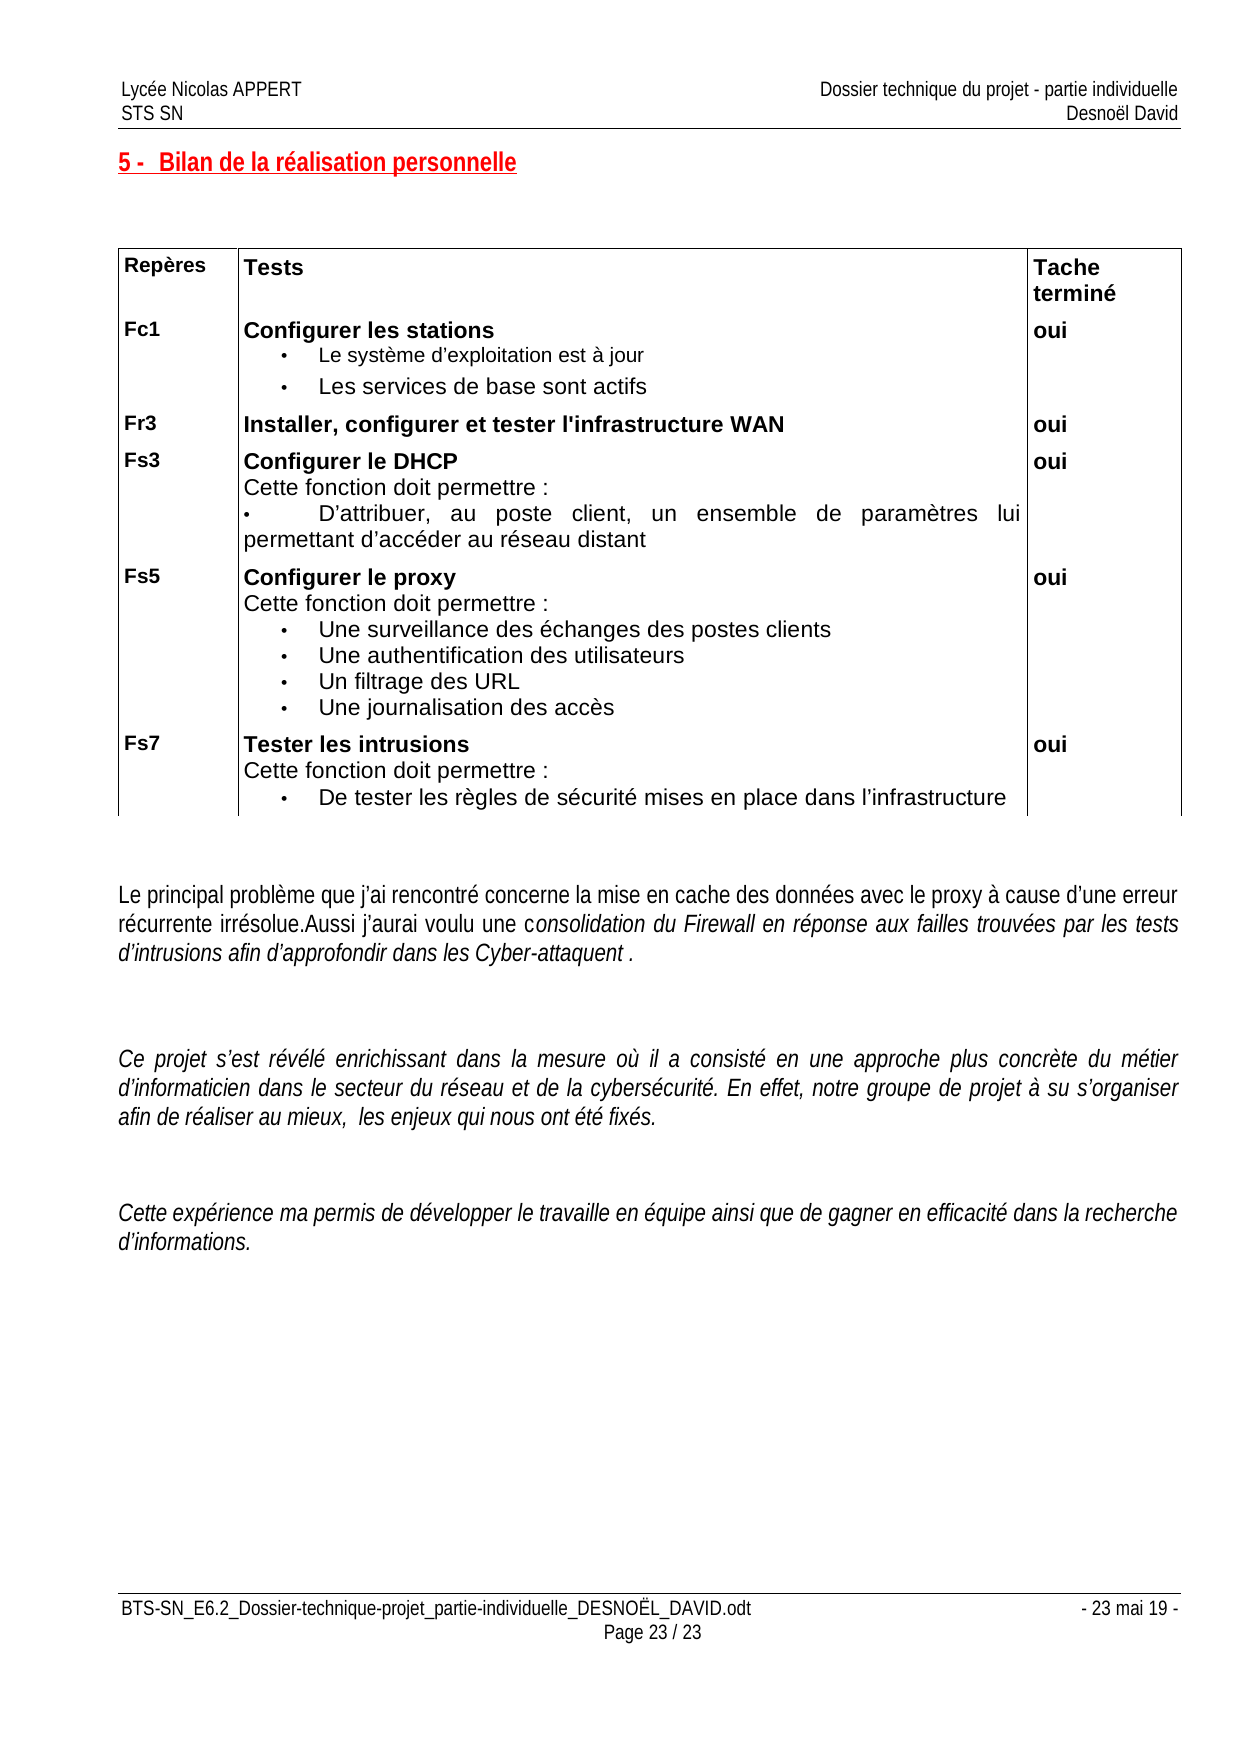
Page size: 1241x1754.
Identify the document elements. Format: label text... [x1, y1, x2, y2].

table_cell oui [1028, 312, 1181, 405]
table_cell Tester les intrusions Cette fonction doit permettre : De tester les règles de sécurité mises en place dans l’infrastructure [239, 726, 1027, 816]
table_cell Fs5 [119, 558, 237, 726]
text Le principal problème que j’ai rencontré concerne la mise en cache des données avec le proxy à cause d’une erreur récurrente irrésolue.Aussi j’aurai voulu une consolidation du Firewall en réponse aux failles trouvées par les tests d’intrusions afin d’approfondir dans les Cyber-attaquent . [118, 880, 1181, 967]
table_cell Fs7 [119, 726, 237, 816]
table_header Repères [119, 249, 237, 312]
table_cell oui [1028, 405, 1181, 443]
table_cell Configurer le DHCP Cette fonction doit permettre : D’attribuer, au poste client, un ensemble de paramètres lui permettant d’accéder au réseau distant [239, 443, 1027, 558]
subtitle Bilan de la réalisation personnelle [118, 145, 1181, 176]
table_header Tests [239, 249, 1027, 312]
text Cette expérience ma permis de développer le travaille en équipe ainsi que de gagner en efficacité dans la recherche d’informations. [118, 1198, 1181, 1256]
table_header Tache terminé [1028, 249, 1181, 312]
table_cell Installer, configurer et tester l'infrastructure WAN [239, 405, 1027, 443]
table_cell Configurer les stations Le système d’exploitation est à jour Les services de base sont actifs [239, 312, 1027, 405]
table_cell Fc1 [119, 312, 237, 405]
table_cell Fs3 [119, 443, 237, 558]
table_cell oui [1028, 443, 1181, 558]
table_cell Configurer le proxy Cette fonction doit permettre : Une surveillance des échanges des postes clients Une authentification des utilisateurs Un filtrage des URL Une journalisation des accès [239, 558, 1027, 726]
table_cell Fr3 [119, 405, 237, 443]
table_cell oui [1028, 726, 1181, 816]
text Ce projet s’est révélé enrichissant dans la mesure où il a consisté en une approche plus concrète du métier d’informaticien dans le secteur du réseau et de la cybersécurité. En effet, notre groupe de projet à su s’organiser afin de réaliser au mieux, les enjeux qui nous ont été fixés. [118, 1044, 1181, 1131]
table_cell oui [1028, 558, 1181, 726]
